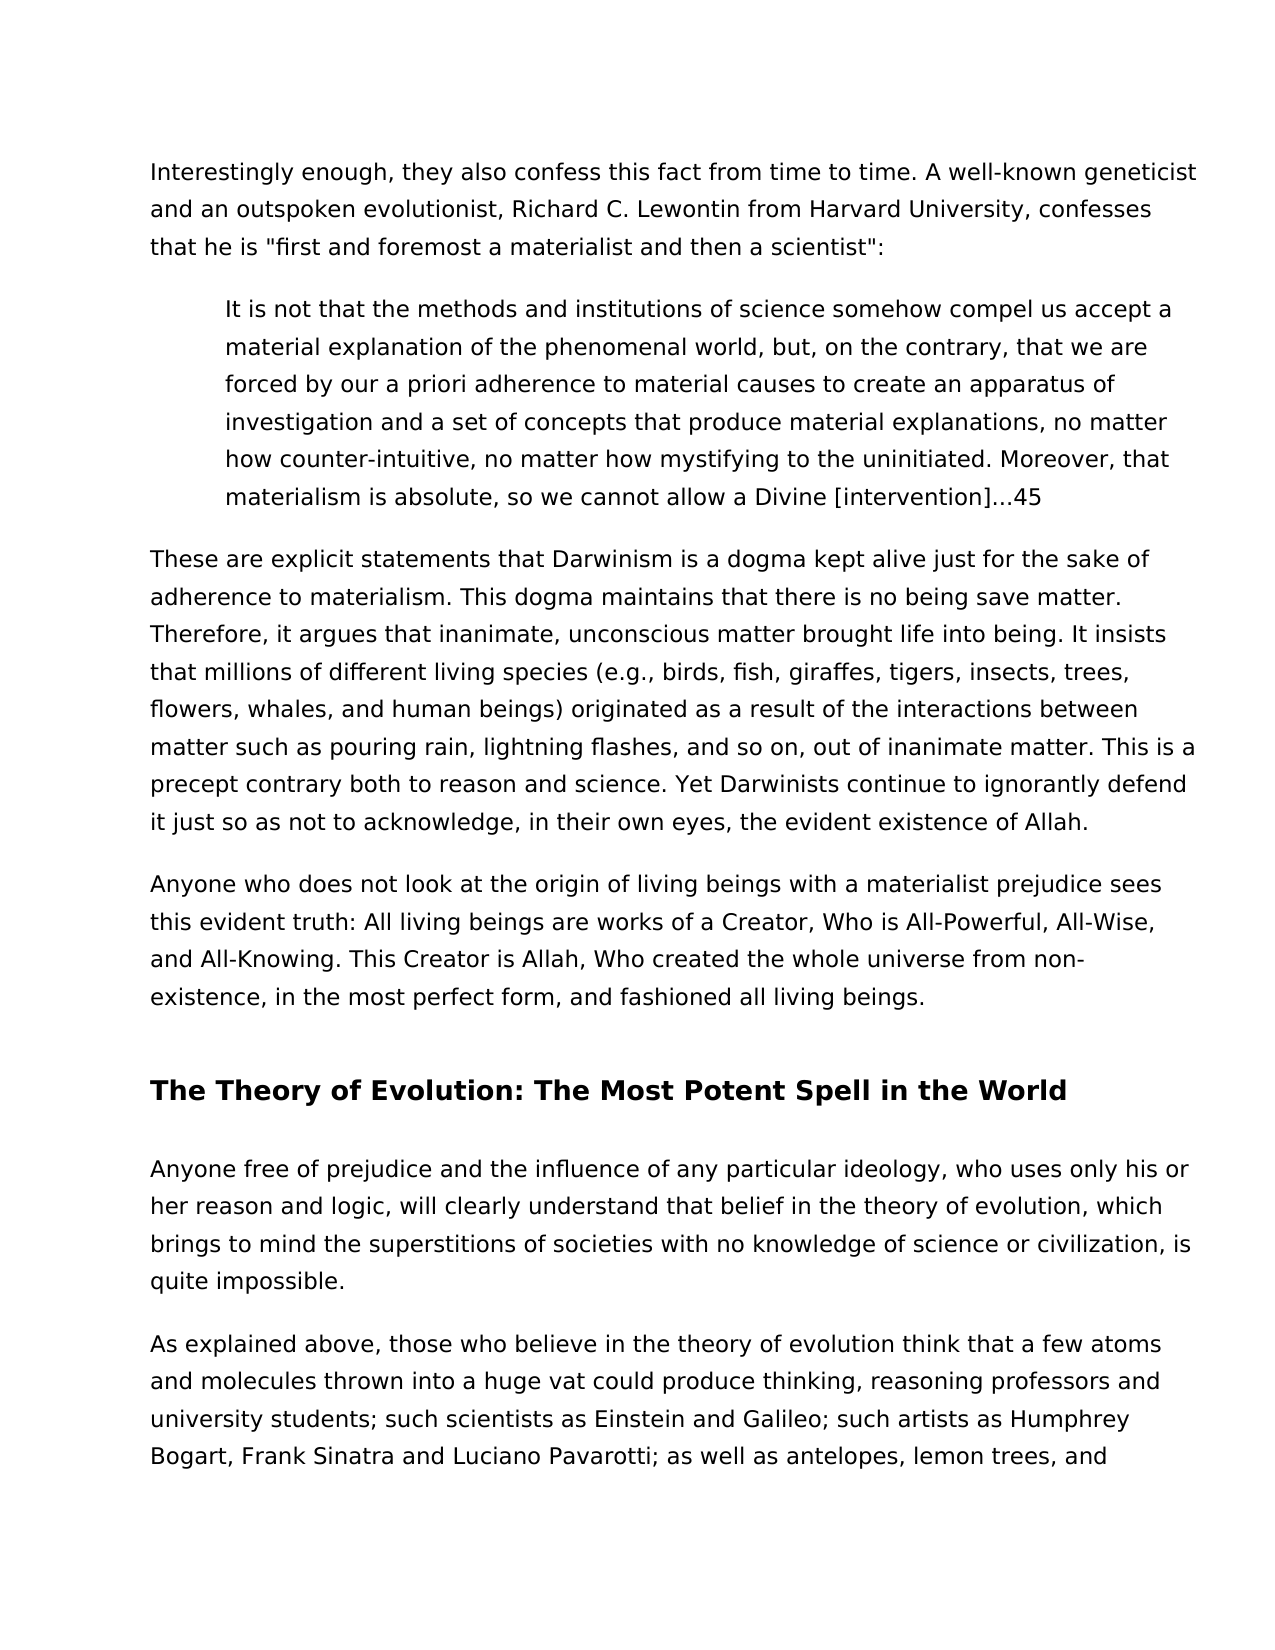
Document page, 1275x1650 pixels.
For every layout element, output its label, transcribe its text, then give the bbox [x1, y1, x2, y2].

text Anyone who does not look at the origin of living beings with a materialist prejudice sees this evident truth: All living beings are works of a Creator, Who is All-Powerful, All-Wise, and All-Knowing. This Creator is Allah, Who created the whole universe from non-existence, in the most perfect form, and fashioned all living beings. [150, 862, 1200, 1012]
text Anyone free of prejudice and the influence of any particular ideology, who uses only his or her reason and logic, will clearly understand that belief in the theory of evolution, which brings to mind the superstitions of societies with no knowledge of science or civilization, is quite impossible. [150, 1147, 1200, 1297]
text Interestingly enough, they also confess this fact from time to time. A well-known geneticist and an outspoken evolutionist, Richard C. Lewontin from Harvard University, confesses that he is "first and foremost a materialist and then a scientist": [150, 150, 1200, 262]
text These are explicit statements that Darwinism is a dogma kept alive just for the sake of adherence to materialism. This dogma maintains that there is no being save matter. Therefore, it argues that inanimate, unconscious matter brought life into being. It insists that millions of different living species (e.g., birds, fish, giraffes, tigers, insects, trees, flowers, whales, and human beings) originated as a result of the interactions between matter such as pouring rain, lightning flashes, and so on, out of inanimate matter. This is a precept contrary both to reason and science. Yet Darwinists continue to ignorantly defend it just so as not to acknowledge, in their own eyes, the evident existence of Allah. [150, 537, 1200, 837]
text As explained above, those who believe in the theory of evolution think that a few atoms and molecules thrown into a huge vat could produce thinking, reasoning professors and university students; such scientists as Einstein and Galileo; such artists as Humphrey Bogart, Frank Sinatra and Luciano Pavarotti; as well as antelopes, lemon trees, and [150, 1322, 1200, 1472]
subtitle The Theory of Evolution: The Most Potent Spell in the World [150, 1075, 1200, 1107]
text It is not that the methods and institutions of science somehow compel us accept a material explanation of the phenomenal world, but, on the contrary, that we are forced by our a priori adherence to material causes to create an apparatus of investigation and a set of concepts that produce material explanations, no matter how counter-intuitive, no matter how mystifying to the uninitiated. Moreover, that materialism is absolute, so we cannot allow a Divine [intervention]...45 [225, 287, 1200, 512]
